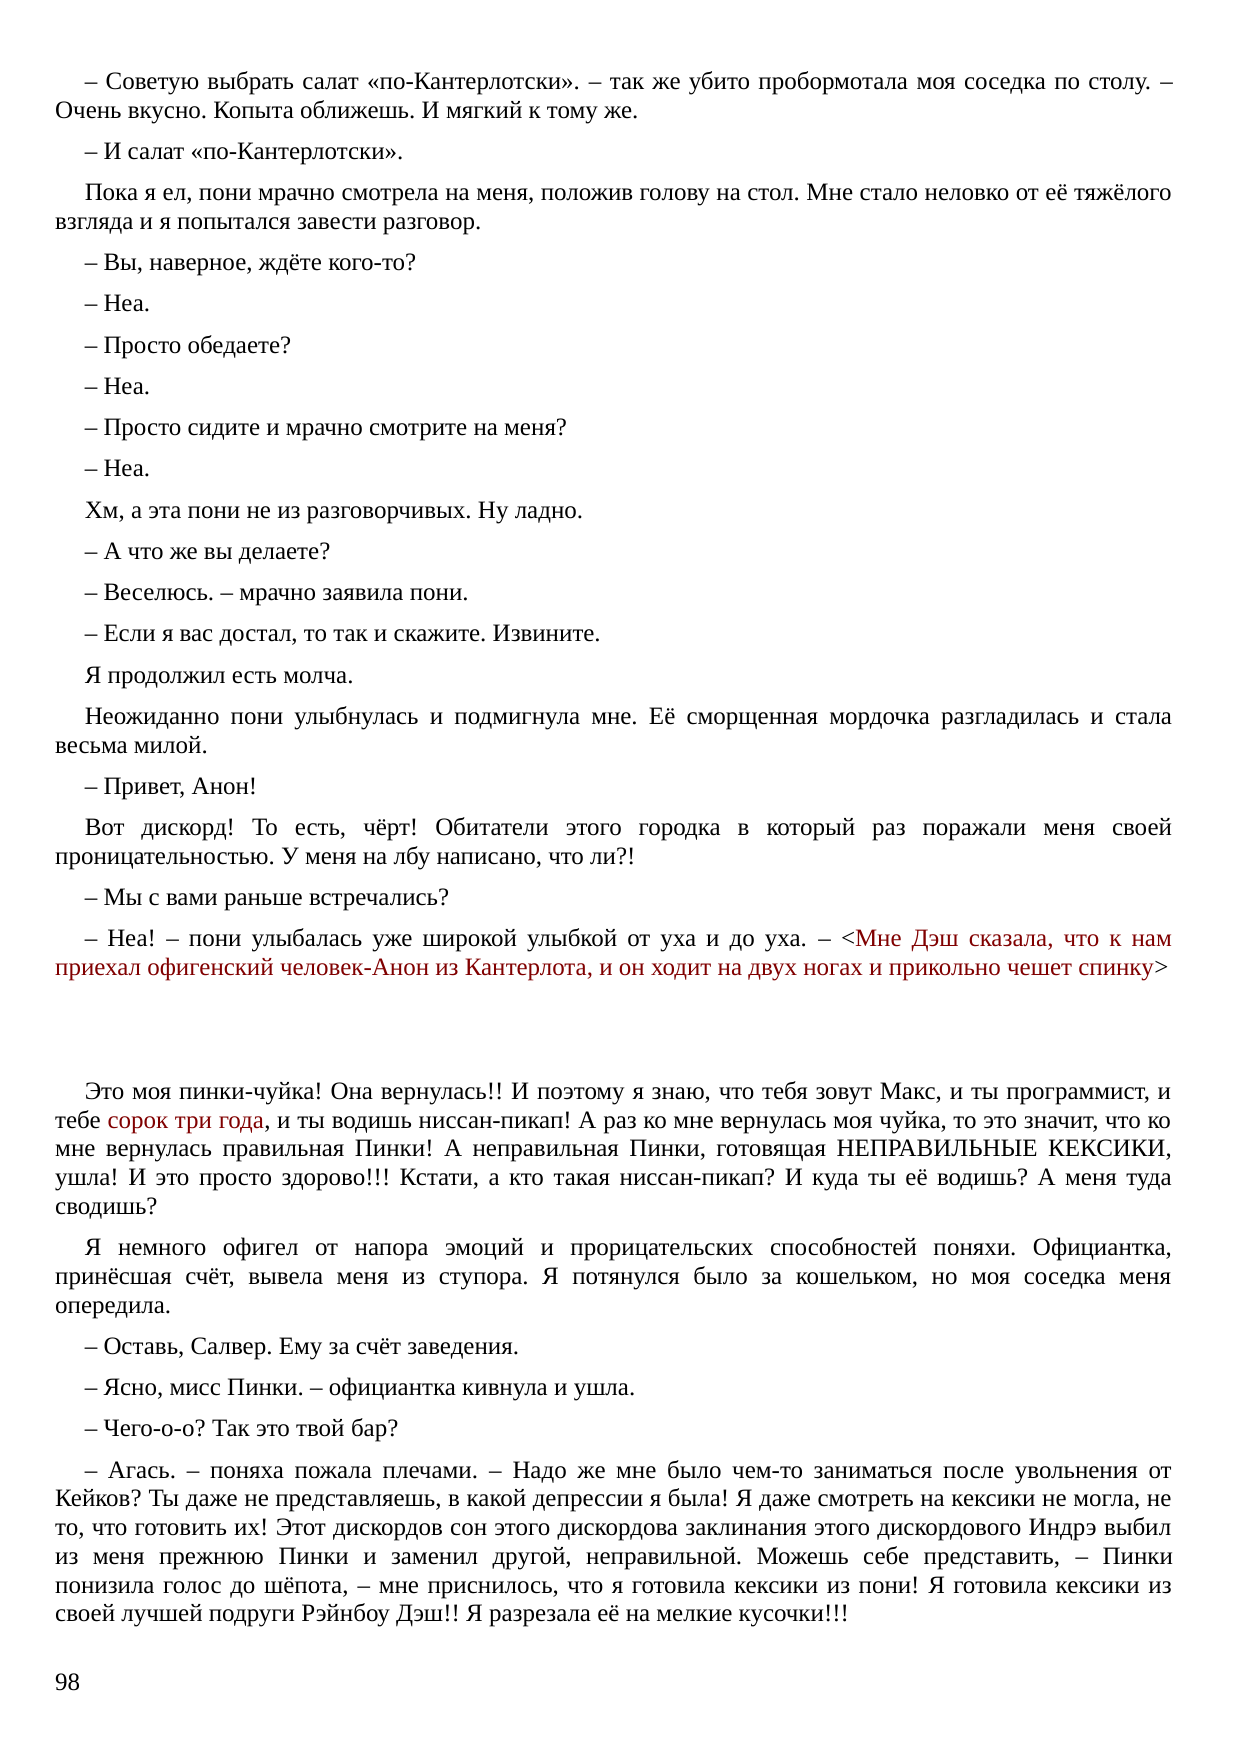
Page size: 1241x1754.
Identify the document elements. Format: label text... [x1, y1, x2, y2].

text Это моя пинки-чуйка! Она вернулась!! И поэтому я знаю, что тебя зовут Макс, и ты программист, и тебе сорок три года, и ты водишь ниссан-пикап! А раз ко мне вернулась моя чуйка, то это значит, что ко мне вернулась правильная Пинки! А неправильная Пинки, готовящая НЕПРАВИЛЬНЫЕ КЕКСИКИ, ушла! И это просто здорово!!! Кстати, а кто такая ниссан-пикап? И куда ты её водишь? А меня туда сводишь? [55, 1076, 1173, 1220]
text – Неа. [55, 371, 1173, 400]
text – А что же вы делаете? [55, 536, 1173, 565]
text – И салат «по-Кантерлотски». [55, 136, 1173, 165]
text – Мы с вами раньше встречались? [55, 882, 1173, 911]
text – Ясно, мисс Пинки. – официантка кивнула и ушла. [55, 1372, 1173, 1401]
text – Чего-о-о? Так это твой бар? [55, 1413, 1173, 1442]
text – Веселюсь. – мрачно заявила пони. [55, 577, 1173, 606]
text Хм, а эта пони не из разговорчивых. Ну ладно. [55, 495, 1173, 523]
text – Оставь, Салвер. Ему за счёт заведения. [55, 1331, 1173, 1360]
text – Советую выбрать салат «по-Кантерлотски». – так же убито пробормотала моя соседка по столу. – Очень вкусно. Копыта оближешь. И мягкий к тому же. [55, 66, 1173, 123]
text – Неа! – пони улыбалась уже широкой улыбкой от уха и до уха. – <Мне Дэш сказала, что к нам приехал офигенский человек-Анон из Кантерлота, и он ходит на двух ногах и прикольно чешет спинку> [55, 923, 1173, 981]
text – Агась. – поняха пожала плечами. – Надо же мне было чем-то заниматься после увольнения от Кейков? Ты даже не представляешь, в какой депрессии я была! Я даже смотреть на кексики не могла, не то, что готовить их! Этот дискордов сон этого дискордова заклинания этого дискордового Индрэ выбил из меня прежнюю Пинки и заменил другой, неправильной. Можешь себе представить, – Пинки понизила голос до шёпота, – мне приснилось, что я готовила кексики из пони! Я готовила кексики из своей лучшей подруги Рэйнбоу Дэш!! Я разрезала её на мелкие кусочки!!! [55, 1455, 1173, 1627]
text Пока я ел, пони мрачно смотрела на меня, положив голову на стол. Мне стало неловко от её тяжёлого взгляда и я попытался завести разговор. [55, 177, 1173, 235]
text – Неа. [55, 453, 1173, 482]
text Неожиданно пони улыбнулась и подмигнула мне. Её сморщенная мордочка разгладилась и стала весьма милой. [55, 701, 1173, 758]
text Вот дискорд! То есть, чёрт! Обитатели этого городка в который раз поражали меня своей проницательностью. У меня на лбу написано, что ли?! [55, 812, 1173, 870]
text – Привет, Анон! [55, 771, 1173, 800]
text – Просто сидите и мрачно смотрите на меня? [55, 412, 1173, 441]
text – Если я вас достал, то так и скажите. Извините. [55, 618, 1173, 647]
text Я немного офигел от напора эмоций и прорицательских способностей поняхи. Официантка, принёсшая счёт, вывела меня из ступора. Я потянулся было за кошельком, но моя соседка меня опередила. [55, 1232, 1173, 1318]
text – Просто обедаете? [55, 330, 1173, 358]
text Я продолжил есть молча. [55, 660, 1173, 688]
text – Неа. [55, 288, 1173, 317]
text – Вы, наверное, ждёте кого-то? [55, 247, 1173, 276]
